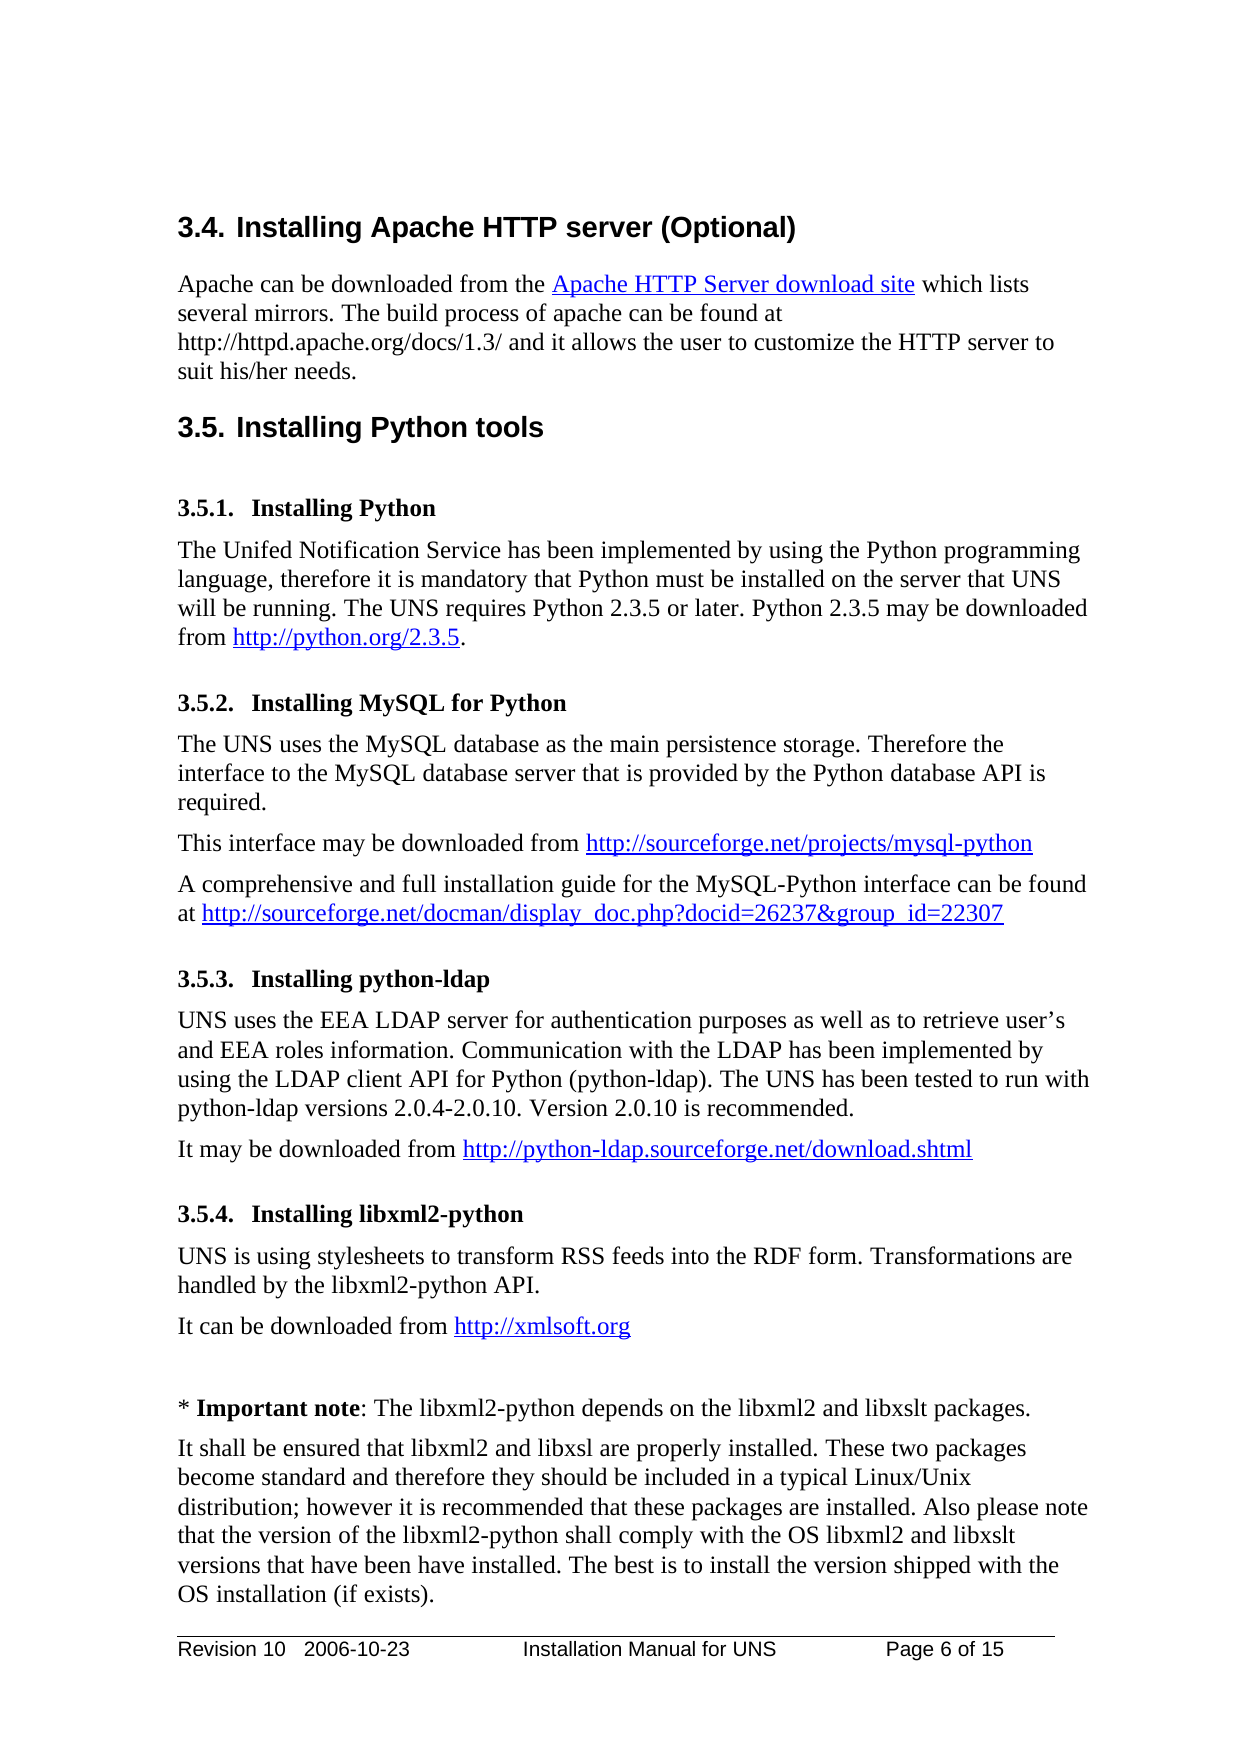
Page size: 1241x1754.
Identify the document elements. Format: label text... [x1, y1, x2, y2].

text It shall be ensured that libxml2 and libxsl are properly installed. These two packages become standard and therefore they should be included in a typical Linux/Unix distribution; however it is recommended that these packages are installed. Also please note that the version of the libxml2-python shall comply with the OS libxml2 and libxslt versions that have been have installed. The best is to install the version shipped with the OS installation (if exists). [177, 1433, 1092, 1608]
text It may be downloaded from http://python-ldap.sourceforge.net/download.shtml [177, 1133, 1092, 1162]
subtitle Installing Apache HTTP server (Optional) [177, 210, 1092, 244]
text UNS uses the EEA LDAP server for authentication purposes as well as to retrieve user’s and EEA roles information. Communication with the LDAP has been implemented by using the LDAP client API for Python (python-ldap). The UNS has been tested to run with python-ldap versions 2.0.4-2.0.10. Version 2.0.10 is recommended. [177, 1005, 1092, 1122]
subtitle Installing MySQL for Python [177, 688, 1092, 717]
text A comprehensive and full installation guide for the MySQL-Python interface can be found at http://sourceforge.net/docman/display_doc.php?docid=26237&group_id=22307 [177, 869, 1092, 927]
text UNS is using stylesheets to transform RSS feeds into the RDF form. Transformations are handled by the libxml2-python API. [177, 1241, 1092, 1299]
subtitle Installing libxml2-python [177, 1199, 1092, 1228]
text It can be downloaded from http://xmlsoft.org [177, 1311, 1092, 1340]
text * Important note: The libxml2-python depends on the libxml2 and libxslt packages. [177, 1392, 1092, 1421]
subtitle Installing Python [177, 493, 1092, 522]
text This interface may be downloaded from http://sourceforge.net/projects/mysql-python [177, 828, 1092, 857]
text Apache can be downloaded from the Apache HTTP Server download site which lists several mirrors. The build process of apache can be found at http://httpd.apache.org/docs/1.3/ and it allows the user to customize the HTTP server to suit his/her needs. [177, 269, 1092, 385]
text The Unifed Notification Service has been implemented by using the Python programming language, therefore it is mandatory that Python must be installed on the server that UNS will be running. The UNS requires Python 2.3.5 or later. Python 2.3.5 may be downloaded from http://python.org/2.3.5. [177, 534, 1092, 651]
subtitle Installing python-ldap [177, 964, 1092, 993]
subtitle Installing Python tools [177, 410, 1092, 443]
text The UNS uses the MySQL database as the main persistence storage. Therefore the interface to the MySQL database server that is provided by the Python database API is required. [177, 729, 1092, 816]
